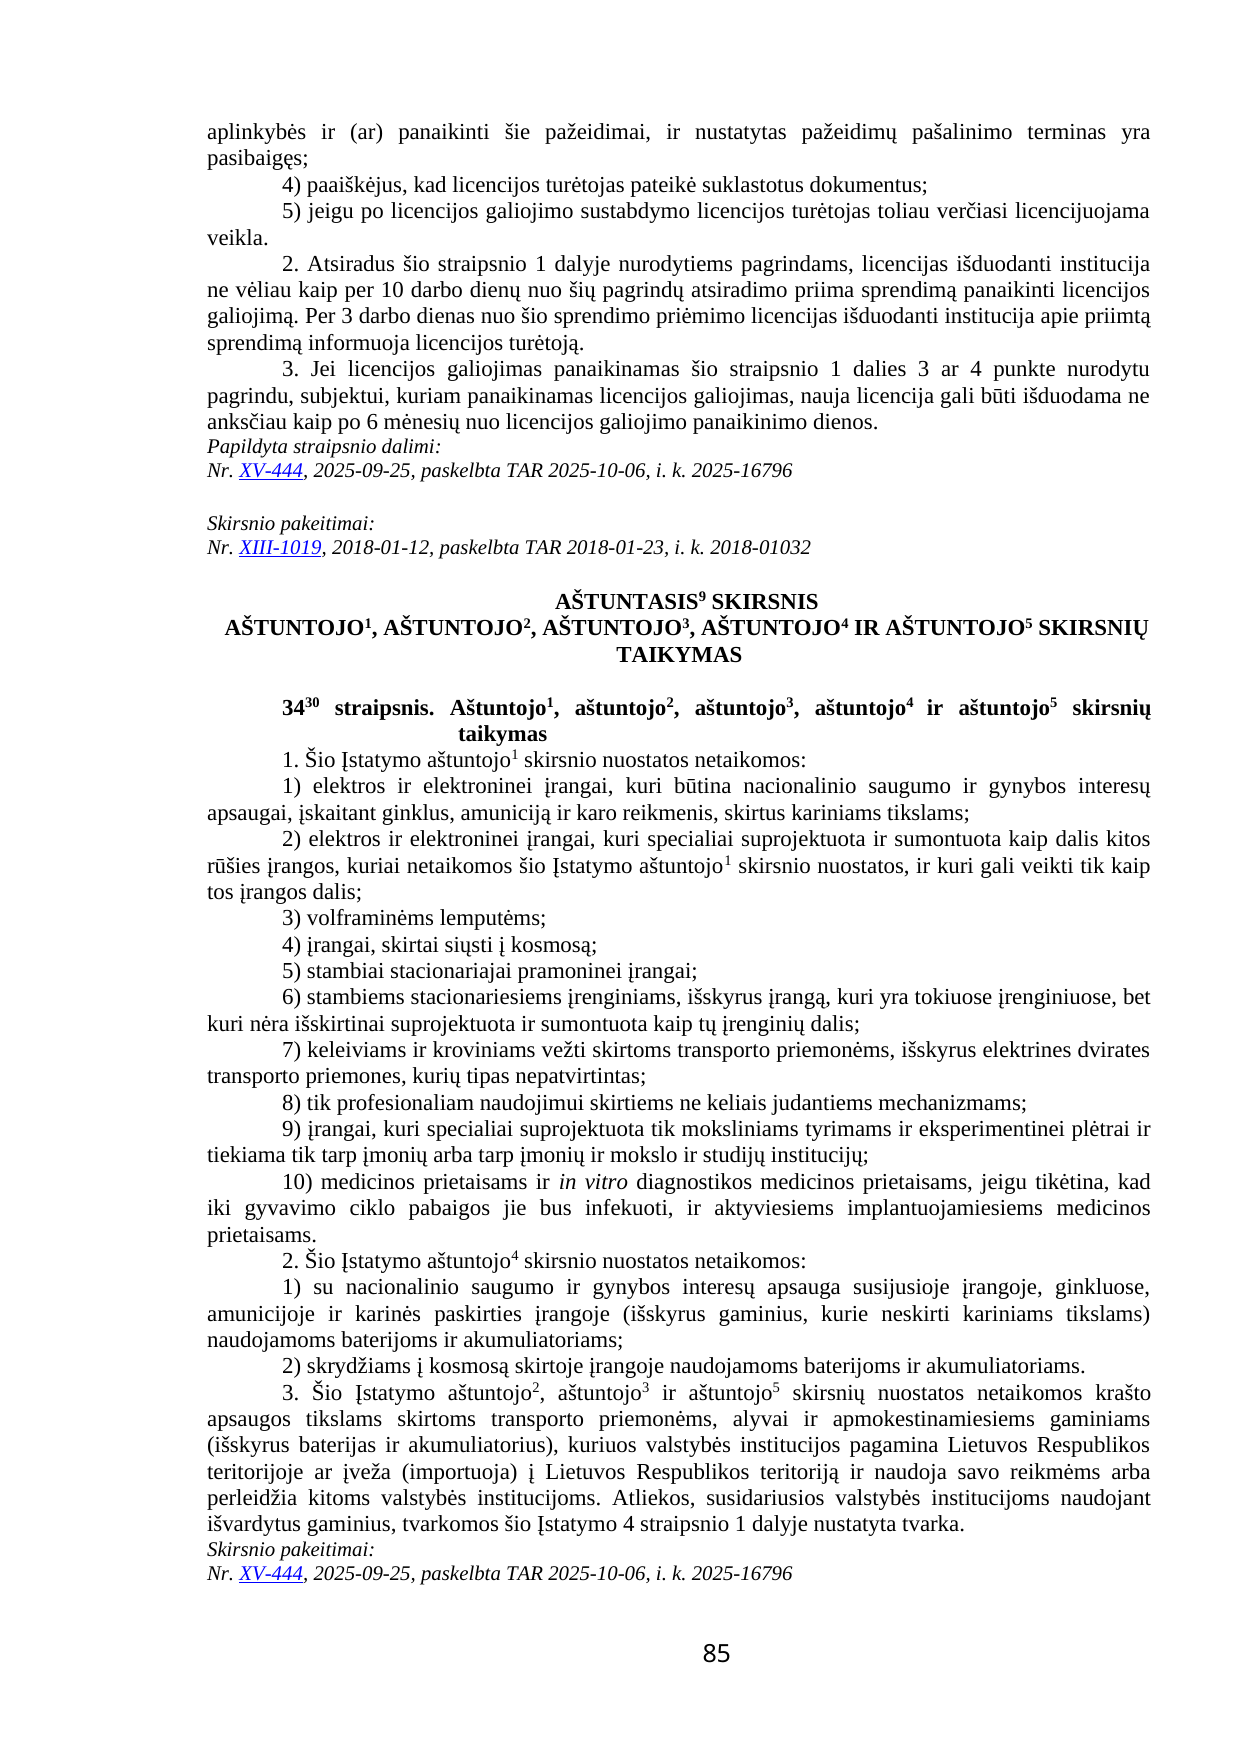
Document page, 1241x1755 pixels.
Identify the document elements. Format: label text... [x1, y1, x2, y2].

text 3430 straipsnis. Aštuntojo1, aštuntojo2, aštuntojo3, aštuntojo4 ir aštuntojo5 skirsnių taikymas [282, 693, 1152, 746]
text aplinkybės ir (ar) panaikinti šie pažeidimai, ir nustatytas pažeidimų pašalinimo terminas yra pasibaigęs; [207, 118, 1152, 171]
text AŠTUNTASIS9 SKIRSNIS [207, 588, 1152, 614]
text Nr. XV-444, 2025-09-25, paskelbta TAR 2025-10-06, i. k. 2025-16796 [207, 1561, 1152, 1585]
text Skirsnio pakeitimai: [207, 511, 1152, 535]
text AŠTUNTOJO1, AŠTUNTOJO2, AŠTUNTOJO3, AŠTUNTOJO4 IR AŠTUNTOJO5 SKIRSNIŲ TAIKYMAS [207, 614, 1152, 667]
text 7) keleiviams ir kroviniams vežti skirtoms transporto priemonėms, išskyrus elektrines dvirates transporto priemones, kurių tipas nepatvirtintas; [207, 1036, 1152, 1089]
text 3. Jei licencijos galiojimas panaikinamas šio straipsnio 1 dalies 3 ar 4 punkte nurodytu pagrindu, subjektui, kuriam panaikinamas licencijos galiojimas, nauja licencija gali būti išduodama ne anksčiau kaip po 6 mėnesių nuo licencijos galiojimo panaikinimo dienos. [207, 355, 1152, 434]
text 4) įrangai, skirtai siųsti į kosmosą; [207, 931, 1152, 957]
text 6) stambiems stacionariesiems įrenginiams, išskyrus įrangą, kuri yra tokiuose įrenginiuose, bet kuri nėra išskirtinai suprojektuota ir sumontuota kaip tų įrenginių dalis; [207, 983, 1152, 1036]
text 4) paaiškėjus, kad licencijos turėtojas pateikė suklastotus dokumentus; [207, 171, 1152, 197]
text 5) stambiai stacionariajai pramoninei įrangai; [207, 957, 1152, 983]
text 2) skrydžiams į kosmosą skirtoje įrangoje naudojamoms baterijoms ir akumuliatoriams. [207, 1352, 1152, 1379]
text 2) elektros ir elektroninei įrangai, kuri specialiai suprojektuota ir sumontuota kaip dalis kitos rūšies įrangos, kuriai netaikomos šio Įstatymo aštuntojo1 skirsnio nuostatos, ir kuri gali veikti tik kaip tos įrangos dalis; [207, 825, 1152, 904]
text Skirsnio pakeitimai: [207, 1537, 1152, 1561]
text 3. Šio Įstatymo aštuntojo2, aštuntojo3 ir aštuntojo5 skirsnių nuostatos netaikomos krašto apsaugos tikslams skirtoms transporto priemonėms, alyvai ir apmokestinamiesiems gaminiams (išskyrus baterijas ir akumuliatorius), kuriuos valstybės institucijos pagamina Lietuvos Respublikos teritorijoje ar įveža (importuoja) į Lietuvos Respublikos teritoriją ir naudoja savo reikmėms arba perleidžia kitoms valstybės institucijoms. Atliekos, susidariusios valstybės institucijoms naudojant išvardytus gaminius, tvarkomos šio Įstatymo 4 straipsnio 1 dalyje nustatyta tvarka. [207, 1379, 1152, 1537]
text 5) jeigu po licencijos galiojimo sustabdymo licencijos turėtojas toliau verčiasi licencijuojama veikla. [207, 197, 1152, 250]
text 9) įrangai, kuri specialiai suprojektuota tik moksliniams tyrimams ir eksperimentinei plėtrai ir tiekiama tik tarp įmonių arba tarp įmonių ir mokslo ir studijų institucijų; [207, 1115, 1152, 1168]
text 2. Atsiradus šio straipsnio 1 dalyje nurodytiems pagrindams, licencijas išduodanti institucija ne vėliau kaip per 10 darbo dienų nuo šių pagrindų atsiradimo priima sprendimą panaikinti licencijos galiojimą. Per 3 darbo dienas nuo šio sprendimo priėmimo licencijas išduodanti institucija apie priimtą sprendimą informuoja licencijos turėtoją. [207, 250, 1152, 355]
text Nr. XV-444, 2025-09-25, paskelbta TAR 2025-10-06, i. k. 2025-16796 [207, 458, 1152, 482]
text Nr. XIII-1019, 2018-01-12, paskelbta TAR 2018-01-23, i. k. 2018-01032 [207, 535, 1152, 559]
text 8) tik profesionaliam naudojimui skirtiems ne keliais judantiems mechanizmams; [207, 1089, 1152, 1115]
text 1. Šio Įstatymo aštuntojo1 skirsnio nuostatos netaikomos: [207, 746, 1152, 773]
text 3) volframinėms lemputėms; [207, 904, 1152, 931]
text 1) elektros ir elektroninei įrangai, kuri būtina nacionalinio saugumo ir gynybos interesų apsaugai, įskaitant ginklus, amuniciją ir karo reikmenis, skirtus kariniams tikslams; [207, 773, 1152, 825]
text Papildyta straipsnio dalimi: [207, 434, 1152, 458]
text 10) medicinos prietaisams ir in vitro diagnostikos medicinos prietaisams, jeigu tikėtina, kad iki gyvavimo ciklo pabaigos jie bus infekuoti, ir aktyviesiems implantuojamiesiems medicinos prietaisams. [207, 1168, 1152, 1247]
text 1) su nacionalinio saugumo ir gynybos interesų apsauga susijusioje įrangoje, ginkluose, amunicijoje ir karinės paskirties įrangoje (išskyrus gaminius, kurie neskirti kariniams tikslams) naudojamoms baterijoms ir akumuliatoriams; [207, 1273, 1152, 1352]
text 2. Šio Įstatymo aštuntojo4 skirsnio nuostatos netaikomos: [207, 1247, 1152, 1273]
